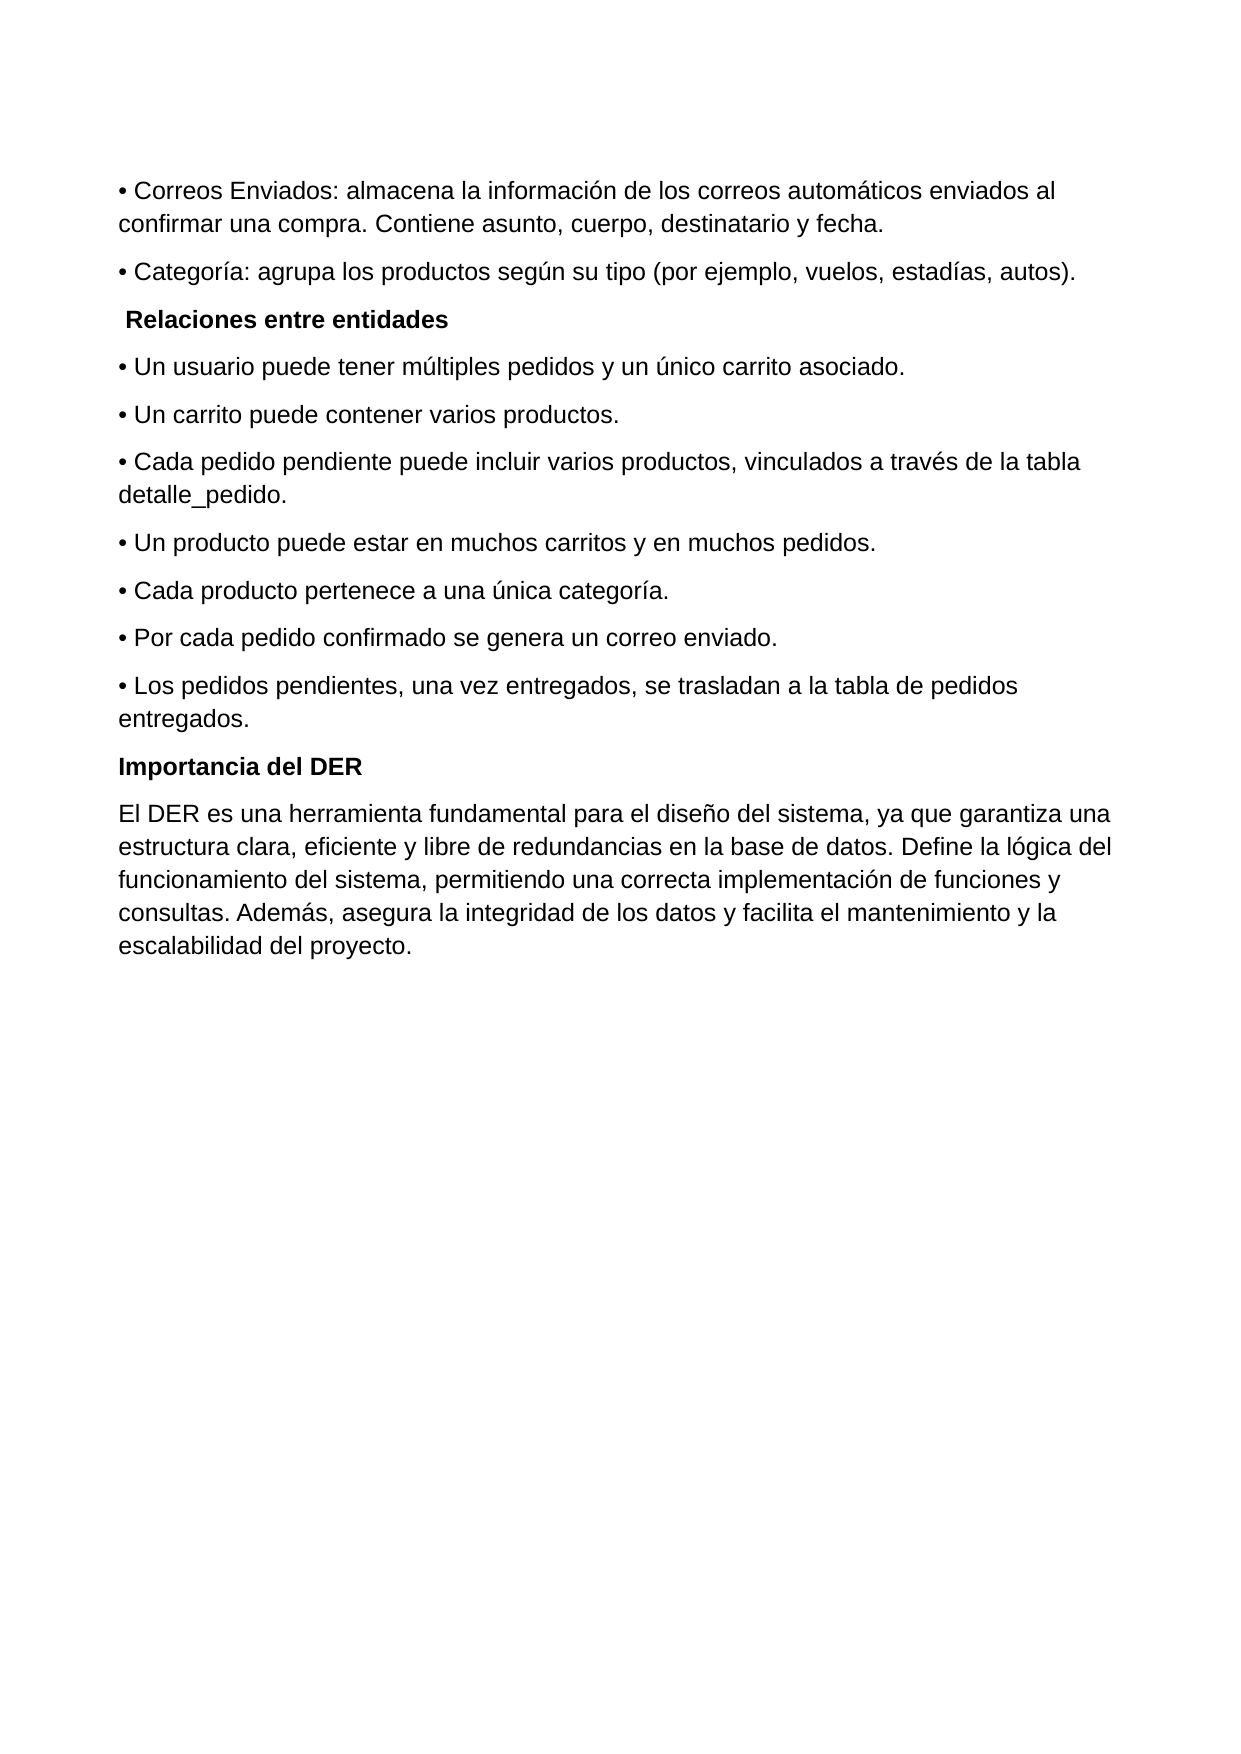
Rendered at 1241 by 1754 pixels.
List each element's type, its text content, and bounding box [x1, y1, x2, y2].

text El DER es una herramienta fundamental para el diseño del sistema, ya que garantiza una estructura clara, eficiente y libre de redundancias en la base de datos. Define la lógica del funcionamiento del sistema, permitiendo una correcta implementación de funciones y consultas. Además, asegura la integridad de los datos y facilita el mantenimiento y la escalabilidad del proyecto. [118, 799, 1122, 960]
text • Cada pedido pendiente puede incluir varios productos, vinculados a través de la tabla detalle_pedido. [118, 447, 1122, 509]
text • Los pedidos pendientes, una vez entregados, se trasladan a la tabla de pedidos entregados. [118, 671, 1122, 733]
text Importancia del DER [118, 751, 1122, 780]
text • Un producto puede estar en muchos carritos y en muchos pedidos. [118, 528, 1122, 557]
text Relaciones entre entidades [118, 304, 1122, 333]
text • Correos Enviados: almacena la información de los correos automáticos enviados al confirmar una compra. Contiene asunto, cuerpo, destinatario y fecha. [118, 176, 1122, 238]
text • Un carrito puede contener varios productos. [118, 400, 1122, 428]
text • Cada producto pertenece a una única categoría. [118, 576, 1122, 604]
text • Por cada pedido confirmado se genera un correo enviado. [118, 623, 1122, 652]
text • Un usuario puede tener múltiples pedidos y un único carrito asociado. [118, 352, 1122, 381]
text • Categoría: agrupa los productos según su tipo (por ejemplo, vuelos, estadías, autos). [118, 257, 1122, 286]
